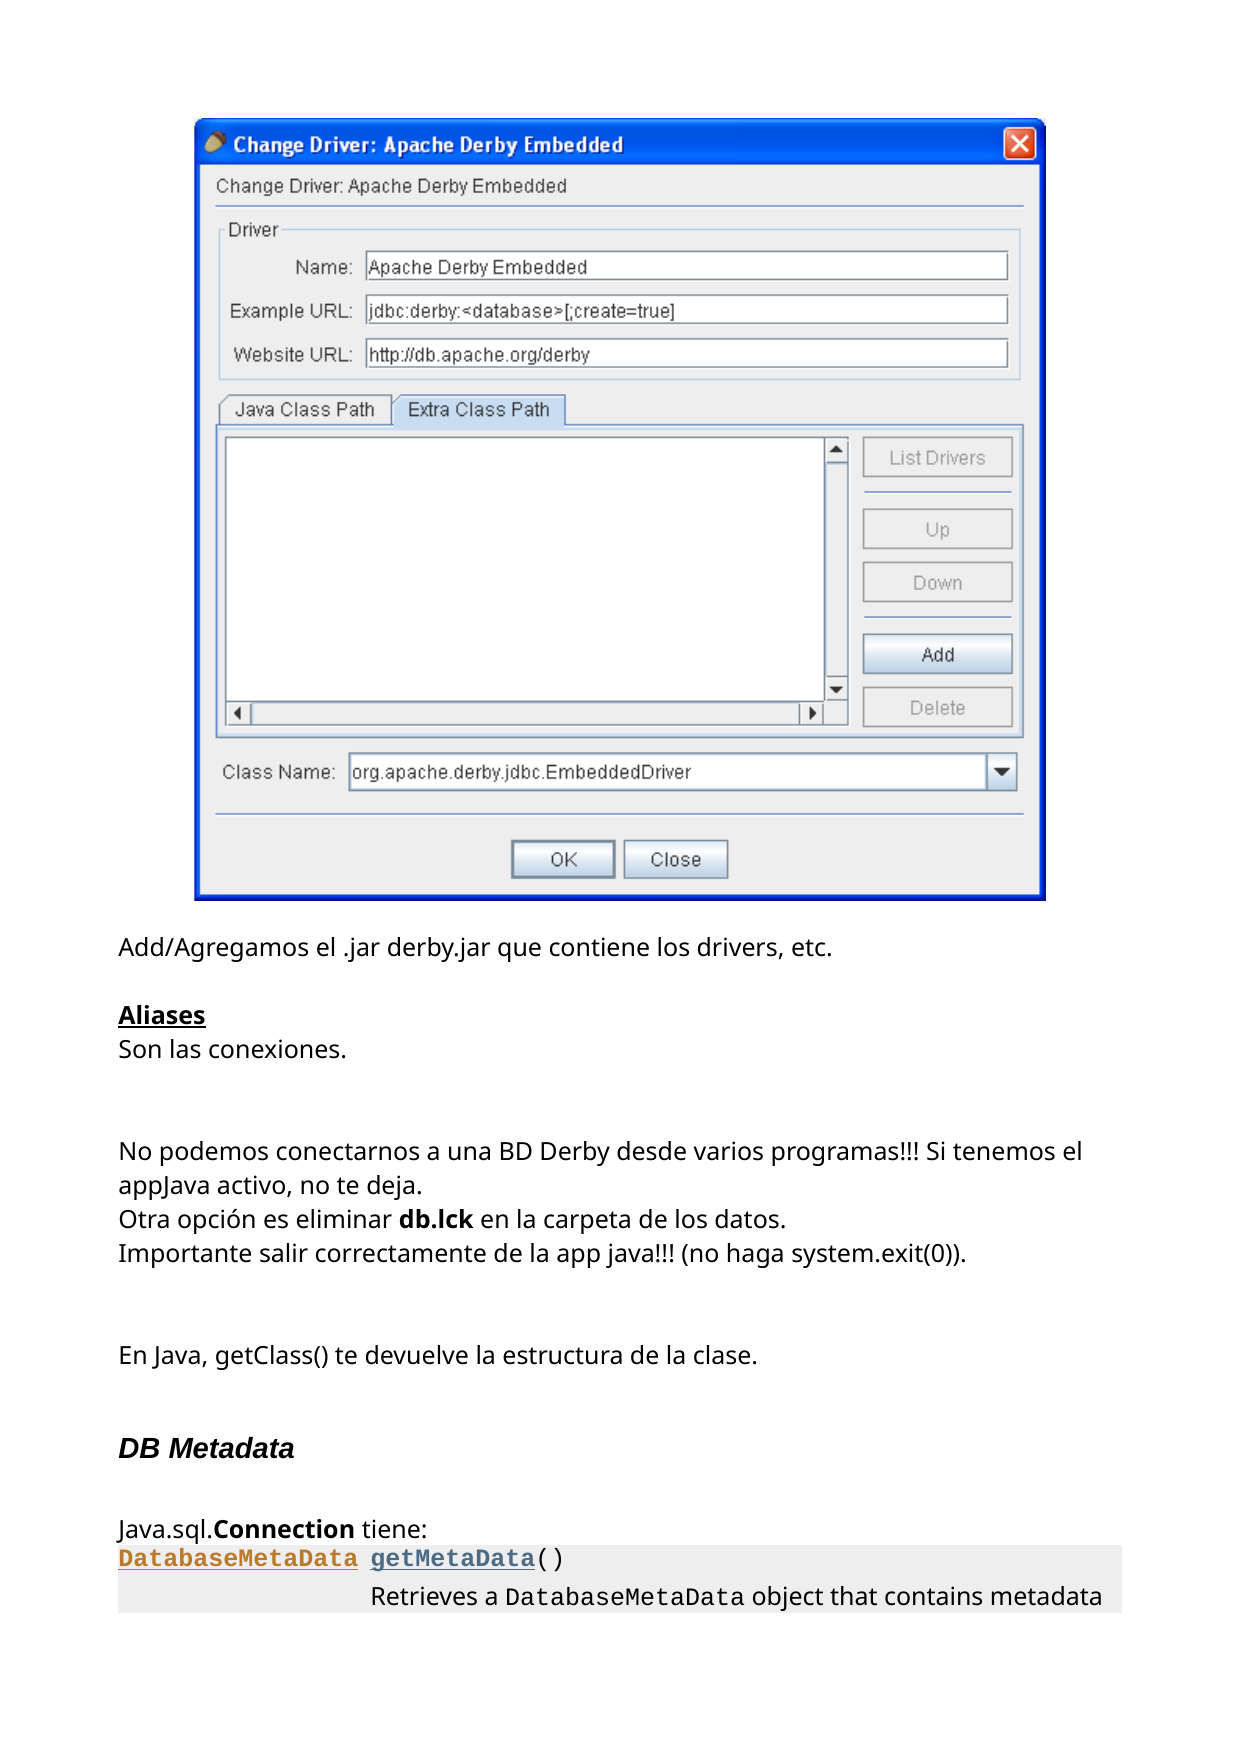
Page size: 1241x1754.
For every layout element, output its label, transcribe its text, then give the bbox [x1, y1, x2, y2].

text No podemos conectarnos a una BD Derby desde varios programas!!! Si tenemos el appJava activo, no te deja. [118, 1134, 1122, 1202]
table_header DatabaseMetaData [118, 1545, 370, 1613]
text Son las conexiones. [118, 1031, 1122, 1066]
text Otra opción es eliminar db.lck en la carpeta de los datos. [118, 1202, 1122, 1236]
table_header getMetaData() Retrieves a DatabaseMetaData object that contains metadata [370, 1545, 1122, 1613]
text Add/Agregamos el .jar derby.jar que contiene los drivers, etc. [118, 929, 1122, 963]
text Importante salir correctamente de la app java!!! (no haga system.exit(0)). [118, 1236, 1122, 1270]
text En Java, getClass() te devuelve la estructura de la clase. [118, 1338, 1122, 1372]
subtitle DB Metadata [118, 1431, 1122, 1465]
picture [194, 118, 1046, 901]
text Java.sql.Connection tiene: [118, 1511, 1122, 1545]
text Aliases [118, 997, 1122, 1031]
